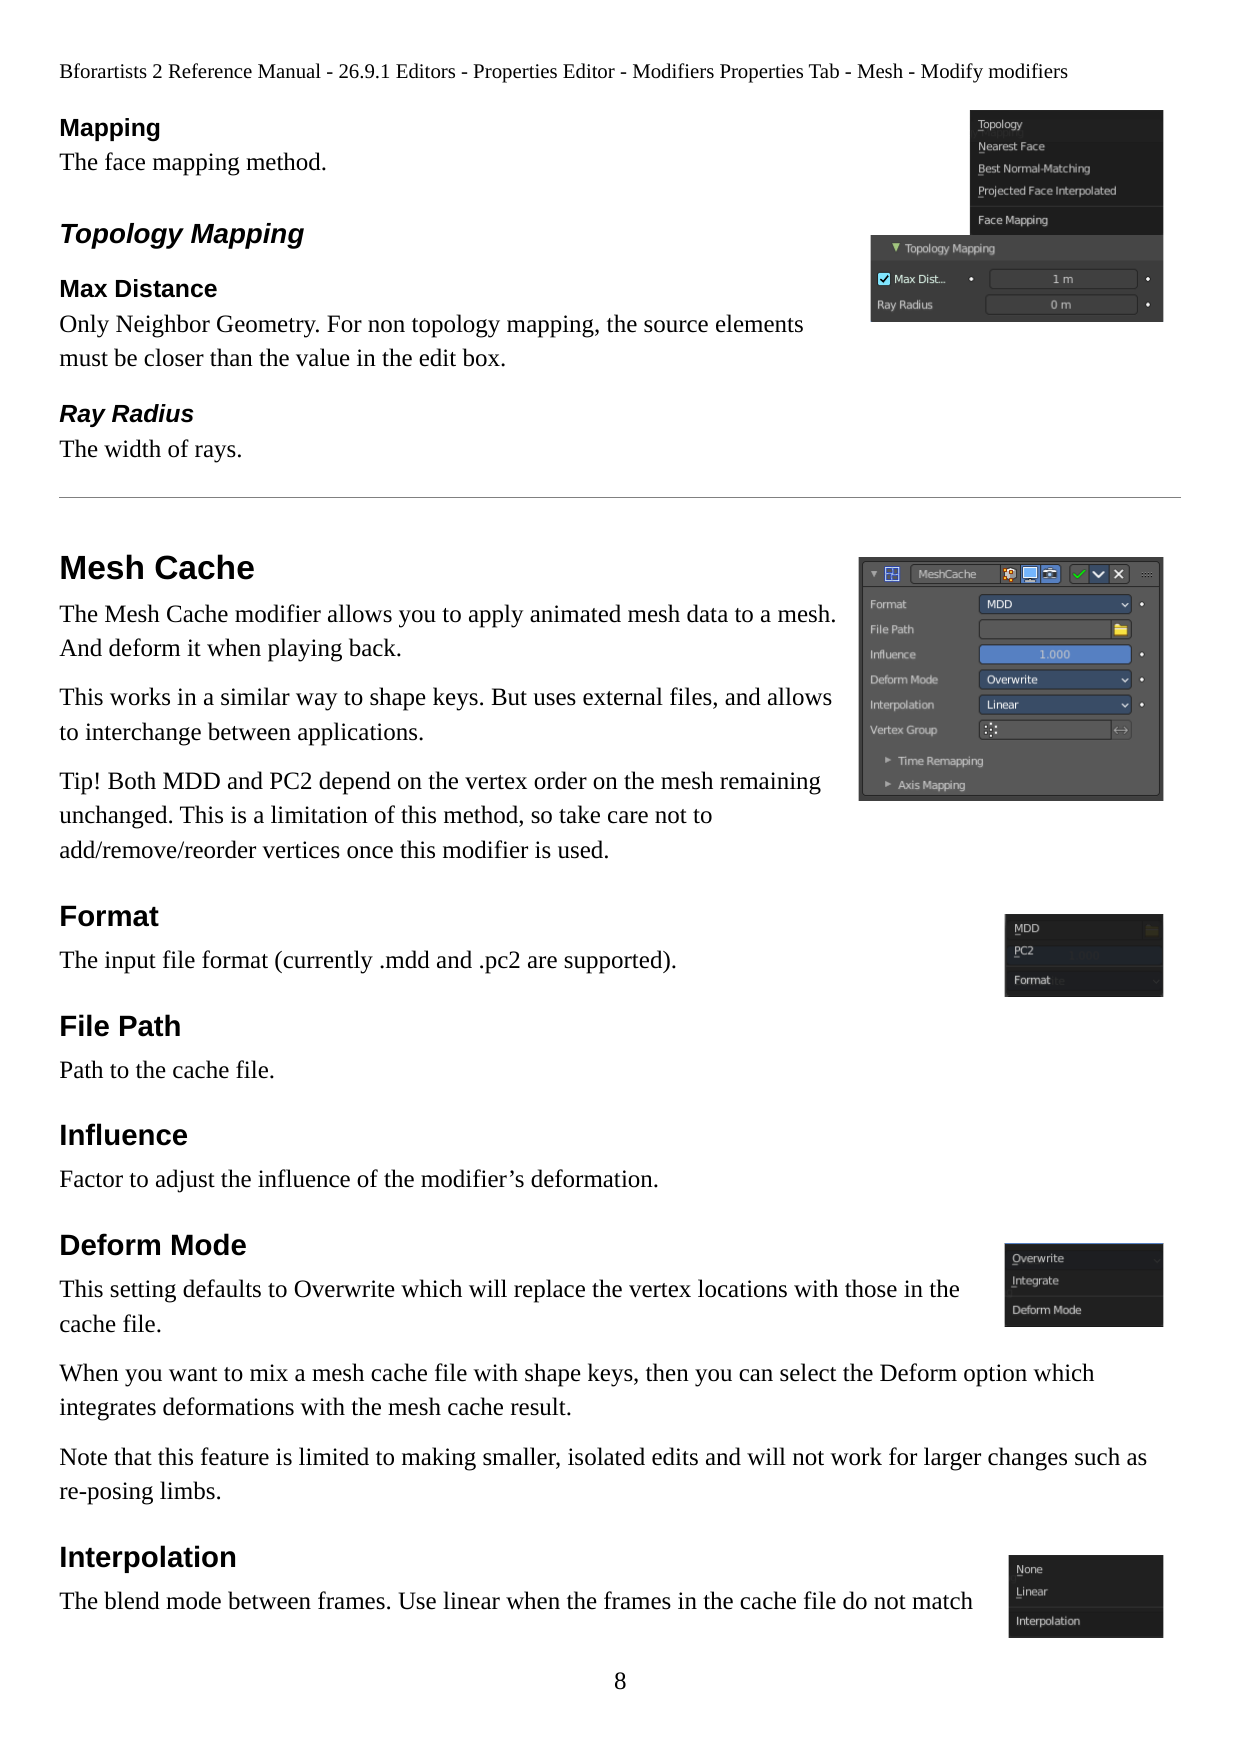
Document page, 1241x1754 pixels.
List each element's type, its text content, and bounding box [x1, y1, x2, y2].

text The Mesh Cache modifier allows you to apply animated mesh data to a mesh. And deform it when playing back. [59, 599, 858, 662]
text The blend mode between frames. Use linear when the frames in the cache file do not match [59, 1586, 1008, 1615]
subtitle File Path [59, 1008, 1181, 1042]
subtitle Ray Radius [59, 399, 1181, 427]
text The width of rays. [59, 434, 1181, 462]
subtitle Influence [59, 1118, 1181, 1152]
text Path to the cache file. [59, 1055, 1181, 1083]
subtitle Deform Mode [59, 1228, 1181, 1262]
text This setting defaults to Overwrite which will replace the vertex locations with those in the cache file. [59, 1274, 1181, 1338]
subtitle [1164, 217, 1181, 249]
subtitle Mesh Cache [59, 548, 1181, 586]
picture [1004, 914, 1164, 997]
text The face mapping method. [59, 147, 969, 176]
text [1164, 147, 1181, 176]
text Tip! Both MDD and PC2 depend on the vertex order on the mesh remaining unchanged. This is a limitation of this method, so take care not to add/remove/reorder vertices once this modifier is used. [59, 766, 1181, 864]
subtitle [1164, 113, 1181, 141]
text Only Neighbor Geometry. For non topology mapping, the source elements must be closer than the value in the edit box. [59, 309, 1181, 372]
text Note that this feature is limited to making smaller, isolated edits and will not work for larger changes such as re-posing limbs. [59, 1442, 1181, 1505]
picture [870, 110, 1164, 322]
text This works in a similar way to shape keys. But uses external files, and allows to interchange between applications. [59, 682, 858, 746]
subtitle Topology Mapping [59, 217, 969, 249]
subtitle [1164, 274, 1181, 303]
picture [1008, 1555, 1164, 1638]
text Factor to adjust the influence of the modifier’s deformation. [59, 1164, 1181, 1193]
text When you want to mix a mesh cache file with shape keys, then you can select the Deform option which integrates deformations with the mesh cache result. [59, 1358, 1181, 1421]
text The input file format (currently .mdd and .pc2 are supported). [59, 945, 1004, 973]
subtitle Interpolation [59, 1540, 1181, 1573]
picture [1004, 1243, 1164, 1327]
subtitle Format [59, 898, 1181, 932]
subtitle Max Distance [59, 274, 870, 303]
picture [858, 557, 1164, 801]
subtitle Mapping [59, 113, 969, 141]
